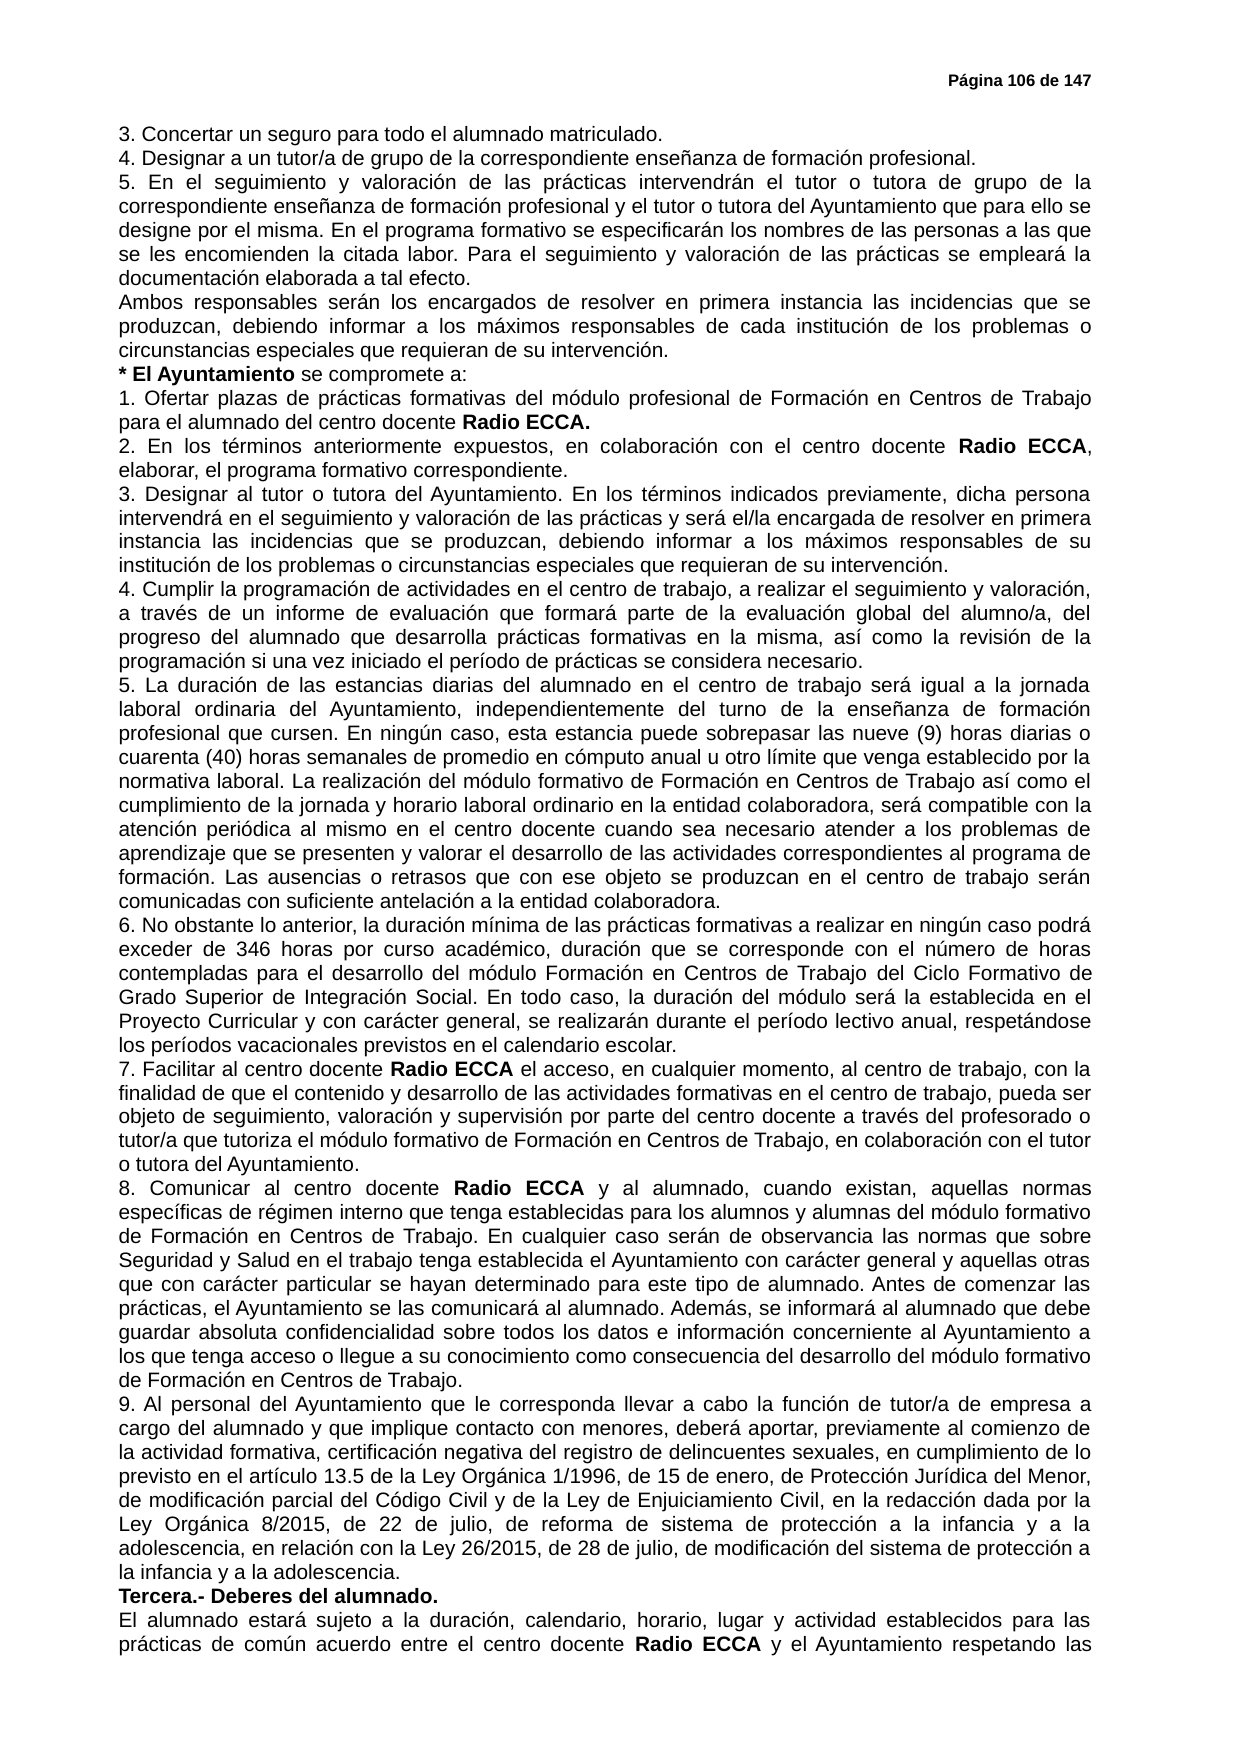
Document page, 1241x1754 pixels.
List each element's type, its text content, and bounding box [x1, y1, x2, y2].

text 5. La duración de las estancias diarias del alumnado en el centro de trabajo será igual a la jornada laboral ordinaria del Ayuntamiento, independientemente del turno de la enseñanza de formación profesional que cursen. En ningún caso, esta estancia puede sobrepasar las nueve (9) horas diarias o cuarenta (40) horas semanales de promedio en cómputo anual u otro límite que venga establecido por la normativa laboral. La realización del módulo formativo de Formación en Centros de Trabajo así como el cumplimiento de la jornada y horario laboral ordinario en la entidad colaboradora, será compatible con la atención periódica al mismo en el centro docente cuando sea necesario atender a los problemas de aprendizaje que se presenten y valorar el desarrollo de las actividades correspondientes al programa de formación. Las ausencias o retrasos que con ese objeto se produzcan en el centro de trabajo serán comunicadas con suficiente antelación a la entidad colaboradora. [118, 673, 1092, 913]
text 3. Designar al tutor o tutora del Ayuntamiento. En los términos indicados previamente, dicha persona intervendrá en el seguimiento y valoración de las prácticas y será el/la encargada de resolver en primera instancia las incidencias que se produzcan, debiendo informar a los máximos responsables de su institución de los problemas o circunstancias especiales que requieran de su intervención. [118, 481, 1092, 577]
text El alumnado estará sujeto a la duración, calendario, horario, lugar y actividad establecidos para las prácticas de común acuerdo entre el centro docente Radio ECCA y el Ayuntamiento respetando las [118, 1607, 1092, 1655]
text 3. Concertar un seguro para todo el alumnado matriculado. [118, 122, 1092, 146]
text Tercera.- Deberes del alumnado. [118, 1583, 1092, 1607]
text 5. En el seguimiento y valoración de las prácticas intervendrán el tutor o tutora de grupo de la correspondiente enseñanza de formación profesional y el tutor o tutora del Ayuntamiento que para ello se designe por el misma. En el programa formativo se especificarán los nombres de las personas a las que se les encomienden la citada labor. Para el seguimiento y valoración de las prácticas se empleará la documentación elaborada a tal efecto. [118, 170, 1092, 290]
text Ambos responsables serán los encargados de resolver en primera instancia las incidencias que se produzcan, debiendo informar a los máximos responsables de cada institución de los problemas o circunstancias especiales que requieran de su intervención. [118, 290, 1092, 362]
text 2. En los términos anteriormente expuestos, en colaboración con el centro docente Radio ECCA, elaborar, el programa formativo correspondiente. [118, 433, 1092, 481]
text 1. Ofertar plazas de prácticas formativas del módulo profesional de Formación en Centros de Trabajo para el alumnado del centro docente Radio ECCA. [118, 386, 1092, 433]
text 7. Facilitar al centro docente Radio ECCA el acceso, en cualquier momento, al centro de trabajo, con la finalidad de que el contenido y desarrollo de las actividades formativas en el centro de trabajo, pueda ser objeto de seguimiento, valoración y supervisión por parte del centro docente a través del profesorado o tutor/a que tutoriza el módulo formativo de Formación en Centros de Trabajo, en colaboración con el tutor o tutora del Ayuntamiento. [118, 1056, 1092, 1176]
text 4. Designar a un tutor/a de grupo de la correspondiente enseñanza de formación profesional. [118, 146, 1092, 170]
text 4. Cumplir la programación de actividades en el centro de trabajo, a realizar el seguimiento y valoración, a través de un informe de evaluación que formará parte de la evaluación global del alumno/a, del progreso del alumnado que desarrolla prácticas formativas en la misma, así como la revisión de la programación si una vez iniciado el período de prácticas se considera necesario. [118, 577, 1092, 673]
text 6. No obstante lo anterior, la duración mínima de las prácticas formativas a realizar en ningún caso podrá exceder de 346 horas por curso académico, duración que se corresponde con el número de horas contempladas para el desarrollo del módulo Formación en Centros de Trabajo del Ciclo Formativo de Grado Superior de Integración Social. En todo caso, la duración del módulo será la establecida en el Proyecto Curricular y con carácter general, se realizarán durante el período lectivo anual, respetándose los períodos vacacionales previstos en el calendario escolar. [118, 913, 1092, 1056]
text * El Ayuntamiento se compromete a: [118, 362, 1092, 386]
text 9. Al personal del Ayuntamiento que le corresponda llevar a cabo la función de tutor/a de empresa a cargo del alumnado y que implique contacto con menores, deberá aportar, previamente al comienzo de la actividad formativa, certificación negativa del registro de delincuentes sexuales, en cumplimiento de lo previsto en el artículo 13.5 de la Ley Orgánica 1/1996, de 15 de enero, de Protección Jurídica del Menor, de modificación parcial del Código Civil y de la Ley de Enjuiciamiento Civil, en la redacción dada por la Ley Orgánica 8/2015, de 22 de julio, de reforma de sistema de protección a la infancia y a la adolescencia, en relación con la Ley 26/2015, de 28 de julio, de modificación del sistema de protección a la infancia y a la adolescencia. [118, 1392, 1092, 1583]
text 8. Comunicar al centro docente Radio ECCA y al alumnado, cuando existan, aquellas normas específicas de régimen interno que tenga establecidas para los alumnos y alumnas del módulo formativo de Formación en Centros de Trabajo. En cualquier caso serán de observancia las normas que sobre Seguridad y Salud en el trabajo tenga establecida el Ayuntamiento con carácter general y aquellas otras que con carácter particular se hayan determinado para este tipo de alumnado. Antes de comenzar las prácticas, el Ayuntamiento se las comunicará al alumnado. Además, se informará al alumnado que debe guardar absoluta confidencialidad sobre todos los datos e información concerniente al Ayuntamiento a los que tenga acceso o llegue a su conocimiento como consecuencia del desarrollo del módulo formativo de Formación en Centros de Trabajo. [118, 1176, 1092, 1392]
